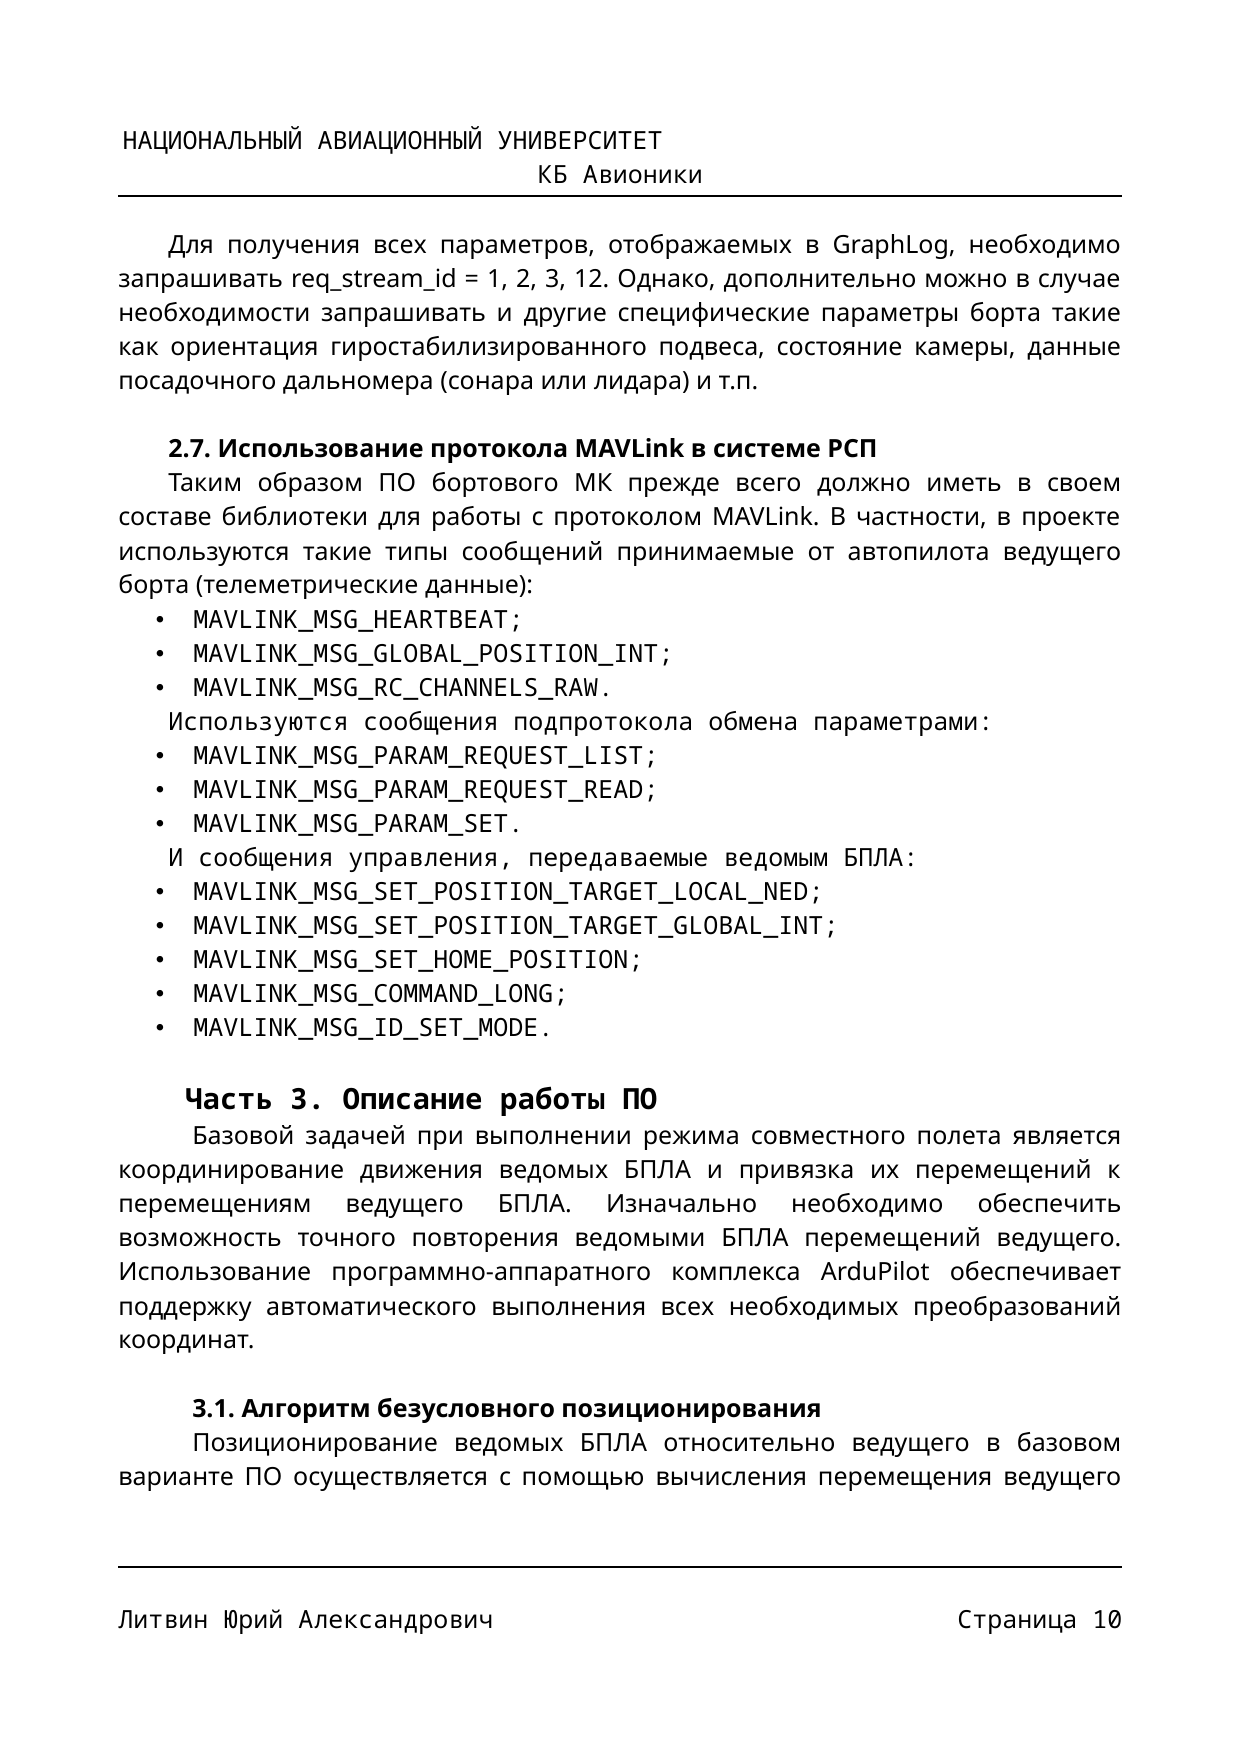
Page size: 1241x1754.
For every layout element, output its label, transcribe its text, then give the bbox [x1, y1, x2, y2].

text Базовой задачей при выполнении режима совместного полета является координирование движения ведомых БПЛА и привязка их перемещений к перемещениям ведущего БПЛА. Изначально необходимо обеспечить возможность точного повторения ведомыми БПЛА перемещений ведущего. Использование программно-аппаратного комплекса ArduPilot обеспечивает поддержку автоматического выполнения всех необходимых преобразований координат. [118, 1118, 1122, 1356]
list MAVLINK_MSG_SET_HOME_POSITION; [156, 942, 1122, 976]
list MAVLINK_MSG_SET_POSITION_TARGET_LOCAL_NED; [156, 874, 1122, 908]
text Таким образом ПО бортового МК прежде всего должно иметь в своем составе библиотеки для работы с протоколом MAVLink. В частности, в проекте используются такие типы сообщений принимаемые от автопилота ведущего борта (телеметрические данные): [118, 465, 1122, 601]
list MAVLINK_MSG_PARAM_REQUEST_READ; [156, 772, 1122, 806]
list MAVLINK_MSG_SET_POSITION_TARGET_GLOBAL_INT; [156, 908, 1122, 942]
list MAVLINK_MSG_RC_CHANNELS_RAW. [156, 669, 1122, 703]
text Позиционирование ведомых БПЛА относительно ведущего в базовом варианте ПО осуществляется с помощью вычисления перемещения ведущего [118, 1424, 1122, 1492]
text 3.1. Алгоритм безусловного позиционирования [118, 1390, 1122, 1424]
text Используются сообщения подпротокола обмена параметрами: [118, 703, 1122, 737]
list MAVLINK_MSG_PARAM_SET. [156, 806, 1122, 840]
text 2.7. Использование протокола MAVLink в системе РСП [118, 431, 1122, 465]
list MAVLINK_MSG_COMMAND_LONG; [156, 976, 1122, 1010]
list MAVLINK_MSG_HEARTBEAT; [156, 601, 1122, 635]
text И сообщения управления, передаваемые ведомым БПЛА: [118, 840, 1122, 874]
list MAVLINK_MSG_ID_SET_MODE. [156, 1010, 1122, 1044]
list MAVLINK_MSG_PARAM_REQUEST_LIST; [156, 737, 1122, 772]
text Для получения всех параметров, отображаемых в GraphLog, необходимо запрашивать req_stream_id = 1, 2, 3, 12. Однако, дополнительно можно в случае необходимости запрашивать и другие специфические параметры борта такие как ориентация гиростабилизированного подвеса, состояние камеры, данные посадочного дальномера (сонара или лидара) и т.п. [118, 227, 1122, 397]
text Часть 3. Описание работы ПО [118, 1078, 1122, 1118]
list MAVLINK_MSG_GLOBAL_POSITION_INT; [156, 635, 1122, 669]
